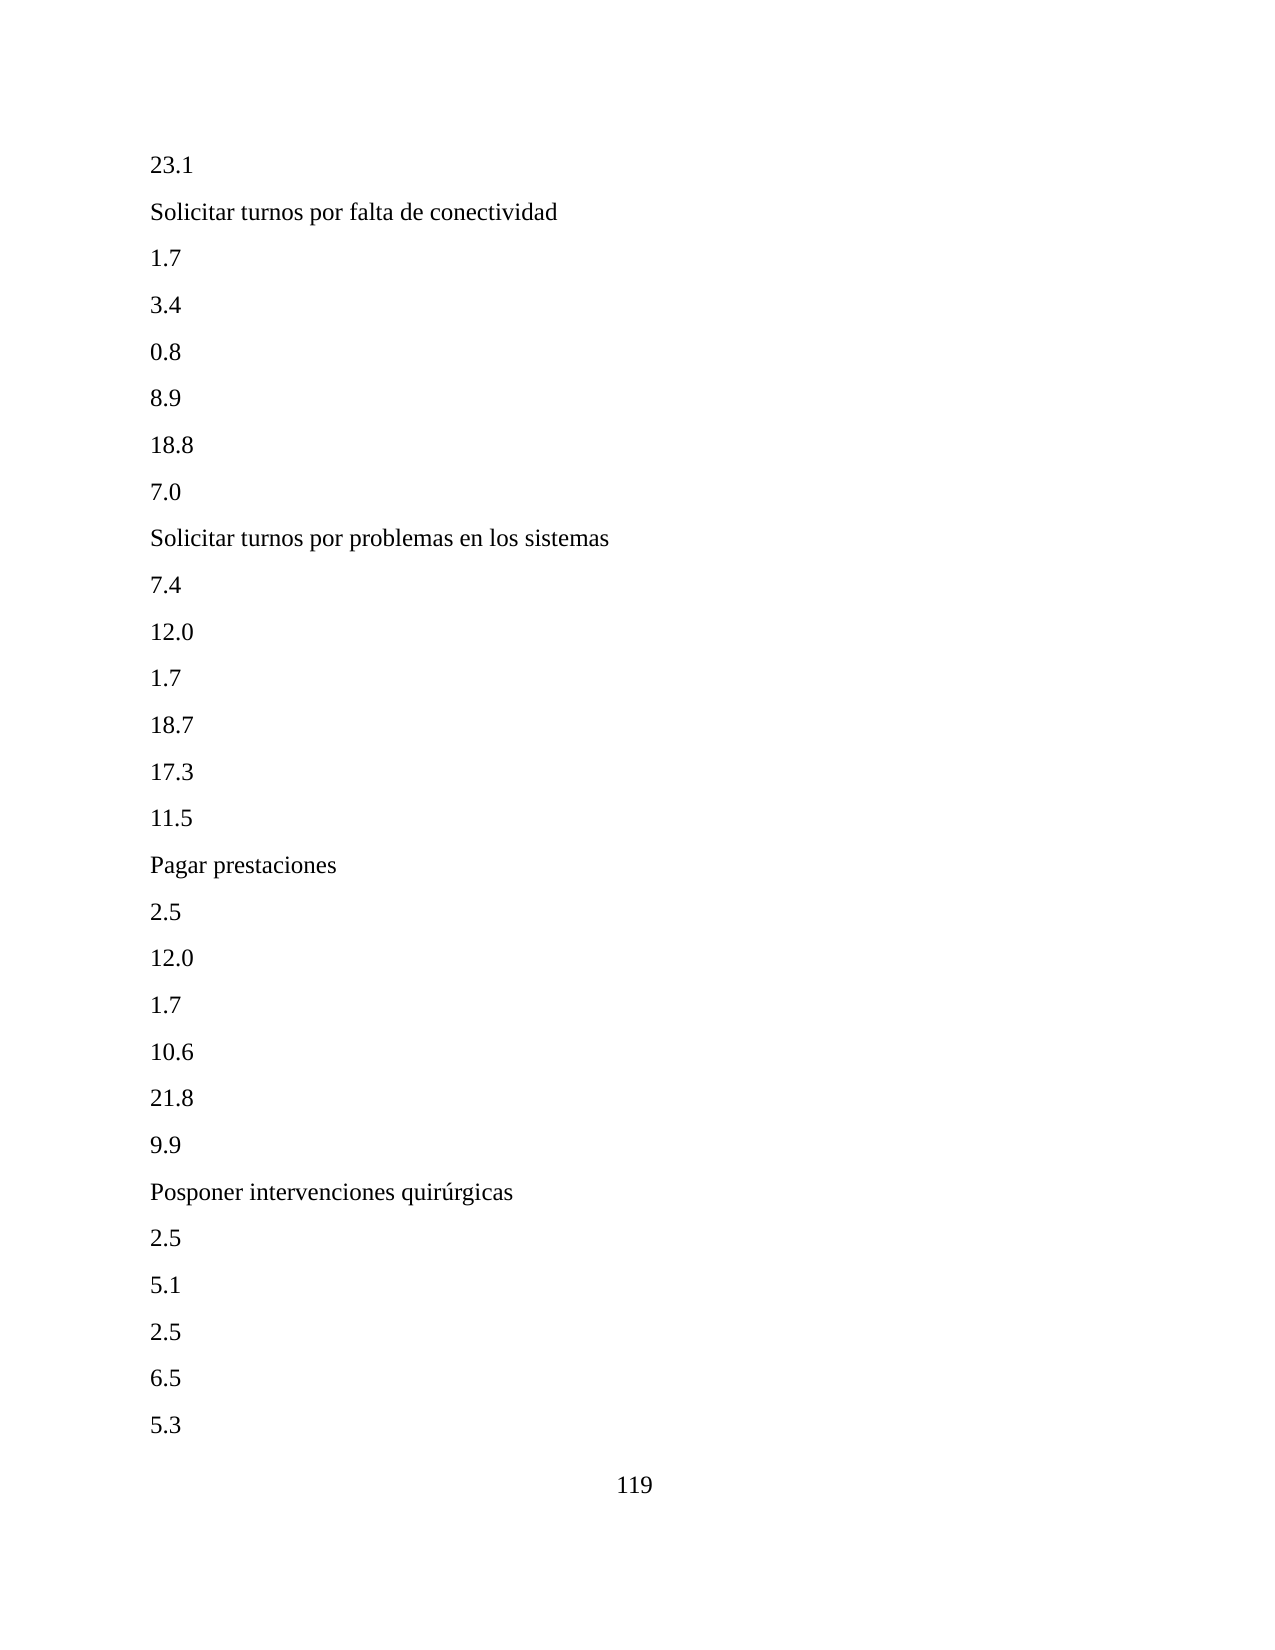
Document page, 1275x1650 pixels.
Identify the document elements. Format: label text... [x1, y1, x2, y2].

text 2.5 [150, 897, 1125, 925]
text 12.0 [150, 943, 1125, 972]
text 10.6 [150, 1037, 1125, 1065]
text 21.8 [150, 1083, 1125, 1112]
text 8.9 [150, 383, 1125, 412]
text 12.0 [150, 617, 1125, 645]
text 0.8 [150, 337, 1125, 365]
text 7.0 [150, 477, 1125, 505]
text 1.7 [150, 243, 1125, 272]
text Solicitar turnos por falta de conectividad [150, 197, 1125, 225]
text 17.3 [150, 757, 1125, 785]
text 6.5 [150, 1363, 1125, 1392]
text 5.3 [150, 1410, 1125, 1439]
text Solicitar turnos por problemas en los sistemas [150, 523, 1125, 552]
text 23.1 [150, 150, 1125, 179]
text 1.7 [150, 663, 1125, 692]
text 11.5 [150, 803, 1125, 832]
text 1.7 [150, 990, 1125, 1019]
text 3.4 [150, 290, 1125, 319]
text Pagar prestaciones [150, 850, 1125, 879]
text 2.5 [150, 1223, 1125, 1252]
text 18.8 [150, 430, 1125, 459]
text 2.5 [150, 1317, 1125, 1345]
text 9.9 [150, 1130, 1125, 1159]
text 7.4 [150, 570, 1125, 599]
text 18.7 [150, 710, 1125, 739]
text 5.1 [150, 1270, 1125, 1299]
text Posponer intervenciones quirúrgicas [150, 1177, 1125, 1205]
